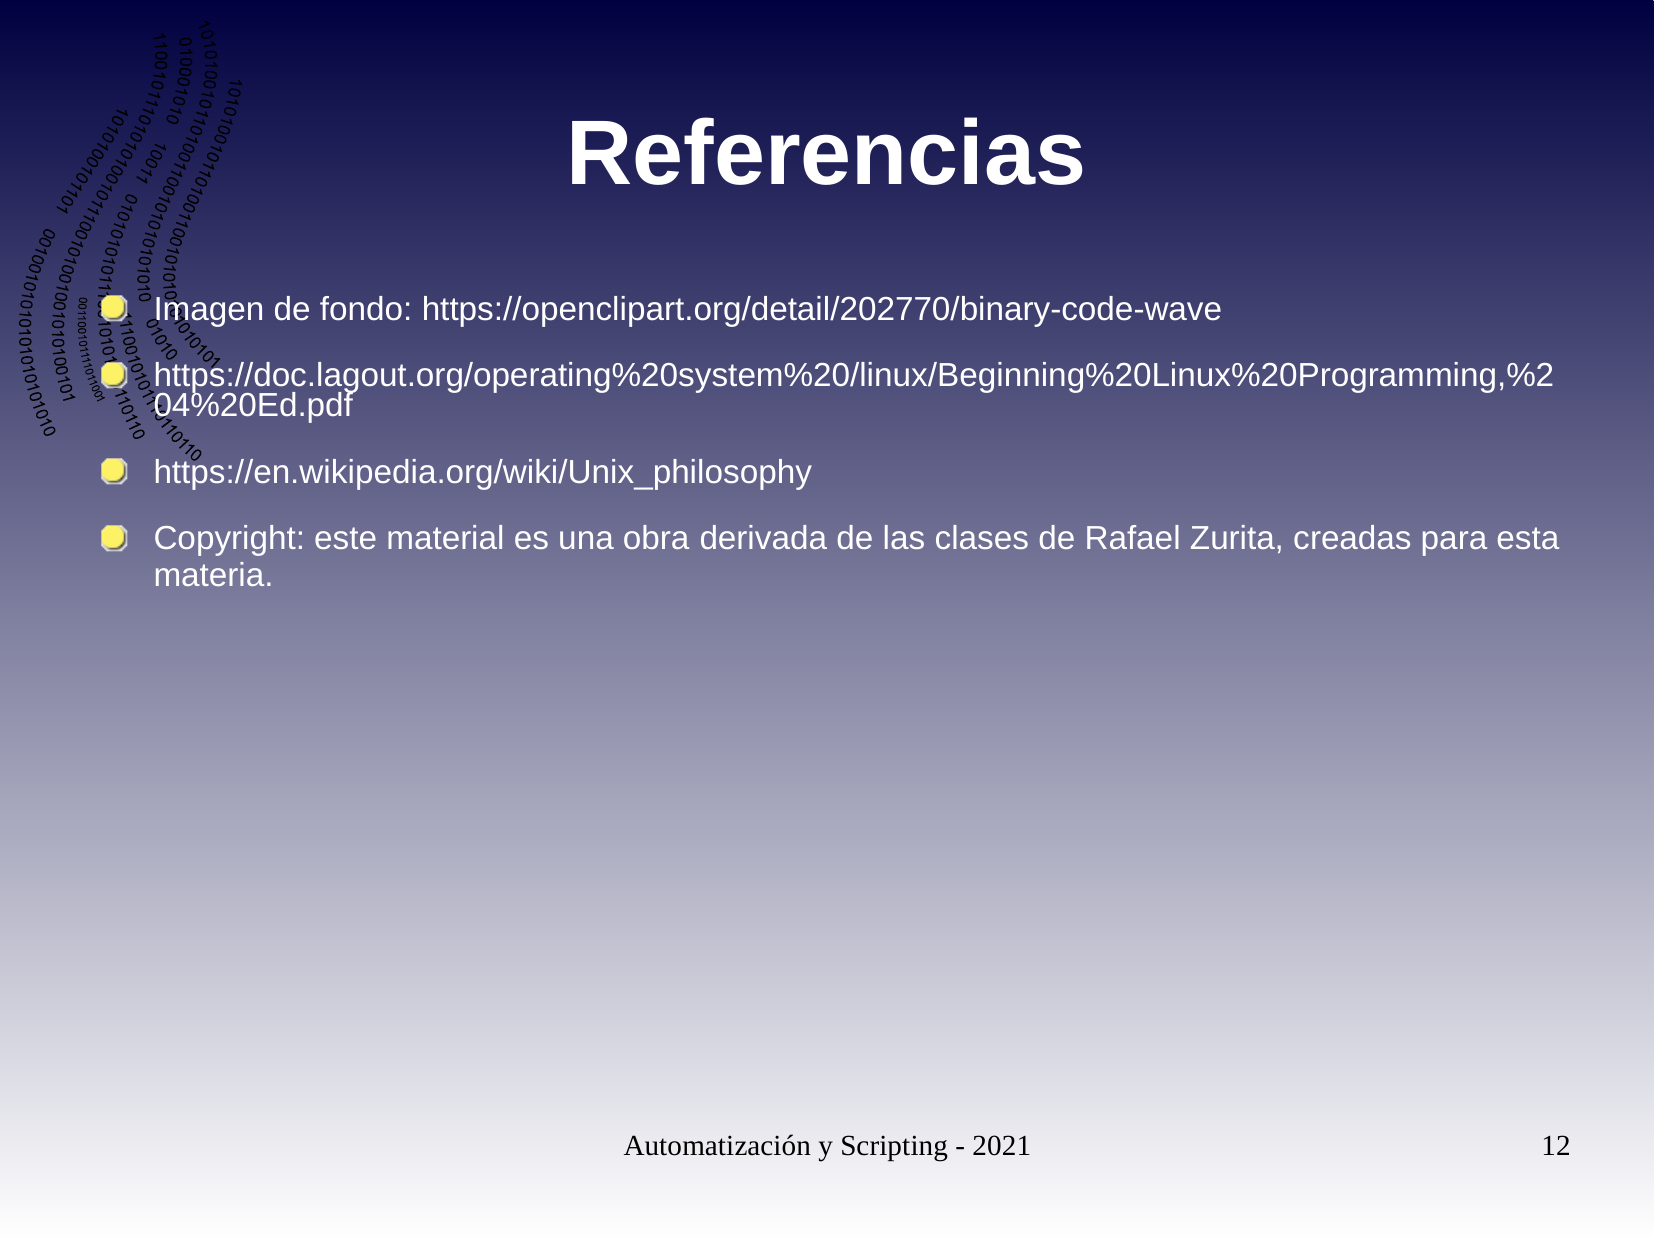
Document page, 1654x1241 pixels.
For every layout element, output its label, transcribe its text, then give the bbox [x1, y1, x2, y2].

picture [18, 20, 243, 461]
title Referencias [82, 49, 1571, 257]
list Imagen de fondo: https://openclipart.org/detail/202770/binary-code-wave https://doc.lagout.org/operating%20system%20/linux/Beginning%20Linux%20Programming,%204%20Ed.pdf https://en.wikipedia.org/wiki/Unix_philosophy Copyright: este material es una obra derivada de las clases de Rafael Zurita, creadas para esta materia. [82, 290, 1571, 1010]
